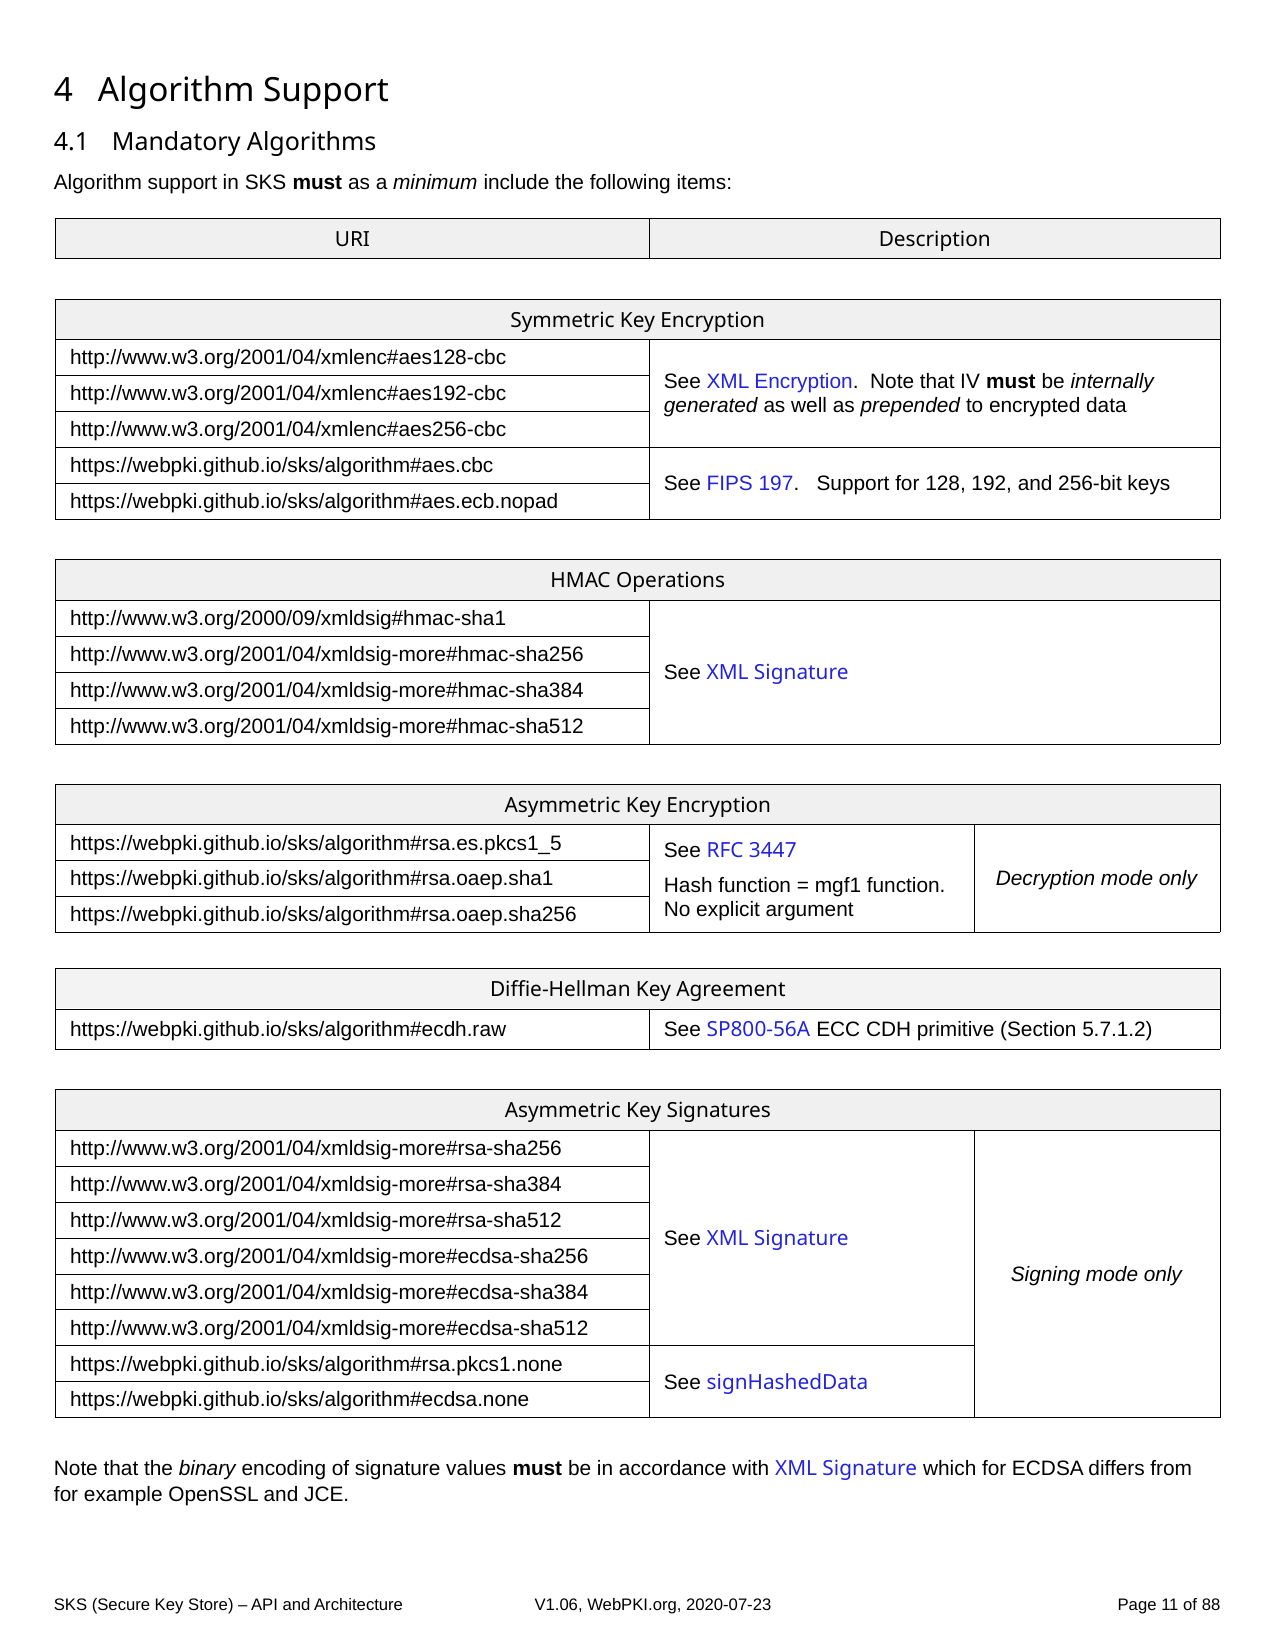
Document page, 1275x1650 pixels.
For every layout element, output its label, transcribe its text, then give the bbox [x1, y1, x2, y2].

table_cell See SP800-56A ECC CDH primitive (Section 5.7.1.2) [650, 1010, 1220, 1049]
table_cell http://www.w3.org/2001/04/xmldsig-more#rsa-sha384 [56, 1167, 649, 1202]
table_cell [55, 1050, 1220, 1089]
table_cell Symmetric Key Encryption [56, 300, 1220, 339]
table_cell https://webpki.github.io/sks/algorithm#aes.cbc [56, 448, 649, 483]
table_cell Asymmetric Key Encryption [56, 785, 1220, 824]
table_cell http://www.w3.org/2001/04/xmldsig-more#ecdsa-sha512 [56, 1310, 649, 1345]
table_cell See FIPS 197. Support for 128, 192, and 256-bit keys [650, 448, 1220, 519]
table_cell https://webpki.github.io/sks/algorithm#rsa.pkcs1.none [56, 1346, 649, 1381]
subtitle Mandatory Algorithms [54, 123, 1221, 158]
table_cell See RFC 3447 Hash function = mgf1 function. No explicit argument [650, 825, 974, 932]
table_cell https://webpki.github.io/sks/algorithm#aes.ecb.nopad [56, 484, 649, 519]
table_cell [55, 520, 1220, 559]
table_cell Diffie-Hellman Key Agreement [56, 969, 1220, 1008]
table_cell http://www.w3.org/2000/09/xmldsig#hmac-sha1 [56, 601, 649, 636]
table_cell [55, 745, 1220, 784]
table_cell http://www.w3.org/2001/04/xmlenc#aes128-cbc [56, 340, 649, 375]
table_cell https://webpki.github.io/sks/algorithm#ecdsa.none [56, 1382, 649, 1417]
table_cell https://webpki.github.io/sks/algorithm#rsa.oaep.sha256 [56, 897, 649, 932]
table_cell See XML Signature [650, 601, 1220, 743]
table_cell http://www.w3.org/2001/04/xmlenc#aes192-cbc [56, 376, 649, 411]
table_cell Asymmetric Key Signatures [56, 1090, 1220, 1130]
table_cell http://www.w3.org/2001/04/xmldsig-more#hmac-sha256 [56, 637, 649, 672]
table_header Description [650, 219, 1220, 258]
table_cell https://webpki.github.io/sks/algorithm#ecdh.raw [56, 1010, 649, 1049]
table_cell See signHashedData [650, 1346, 974, 1417]
table_cell http://www.w3.org/2001/04/xmldsig-more#rsa-sha256 [56, 1131, 649, 1166]
table_cell https://webpki.github.io/sks/algorithm#rsa.oaep.sha1 [56, 861, 649, 896]
table_cell http://www.w3.org/2001/04/xmldsig-more#hmac-sha512 [56, 709, 649, 743]
table_cell http://www.w3.org/2001/04/xmldsig-more#ecdsa-sha384 [56, 1275, 649, 1309]
table_cell http://www.w3.org/2001/04/xmldsig-more#rsa-sha512 [56, 1203, 649, 1237]
table_cell [55, 933, 1220, 968]
table_cell http://www.w3.org/2001/04/xmldsig-more#hmac-sha384 [56, 673, 649, 707]
table_cell See XML Encryption. Note that IV must be internally generated as well as prepended to encrypted data [650, 340, 1220, 447]
table_cell [55, 259, 1220, 299]
text Note that the binary encoding of signature values must be in accordance with XML Signature which for ECDSA differs from for example OpenSSL and JCE. [54, 1453, 1221, 1505]
table_header URI [56, 219, 649, 258]
text Algorithm support in SKS must as a minimum include the following items: [54, 170, 1221, 218]
subtitle Algorithm Support [54, 66, 1221, 111]
table_cell http://www.w3.org/2001/04/xmlenc#aes256-cbc [56, 412, 649, 447]
table_cell See XML Signature [650, 1131, 974, 1345]
table_cell http://www.w3.org/2001/04/xmldsig-more#ecdsa-sha256 [56, 1239, 649, 1273]
table_cell HMAC Operations [56, 560, 1220, 600]
table_cell Signing mode only [975, 1131, 1220, 1417]
table_cell https://webpki.github.io/sks/algorithm#rsa.es.pkcs1_5 [56, 825, 649, 860]
table_cell Decryption mode only [975, 825, 1220, 932]
